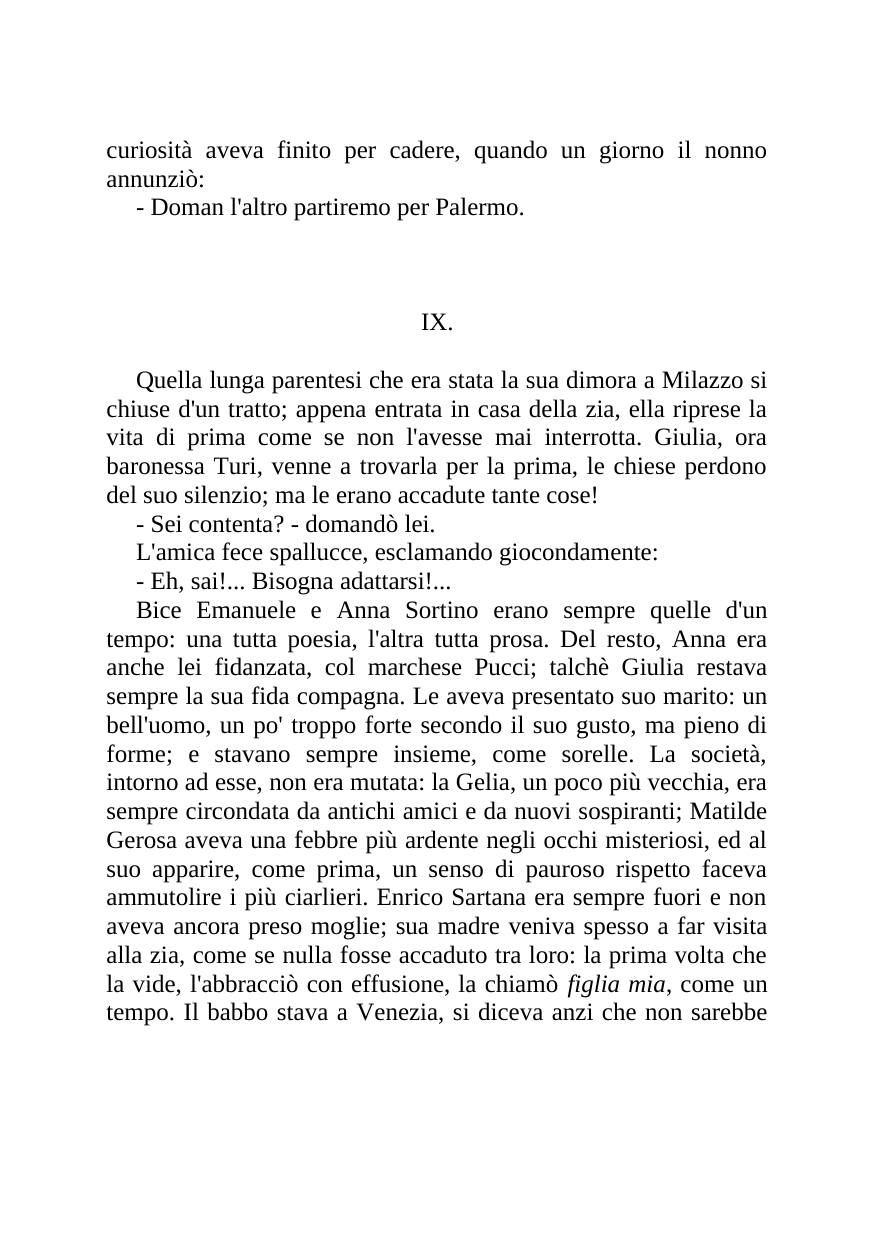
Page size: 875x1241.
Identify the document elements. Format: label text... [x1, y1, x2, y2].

text - Eh, sai!... Bisogna adattarsi!... [106, 566, 768, 595]
text Quella lunga parentesi che era stata la sua dimora a Milazzo si chiuse d'un tratto; appena entrata in casa della zia, ella riprese la vita di prima come se non l'avesse mai interrotta. Giulia, ora baronessa Turi, venne a trovarla per la prima, le chiese perdono del suo silenzio; ma le erano accadute tante cose! [106, 365, 768, 509]
text curiosità aveva finito per cadere, quando un giorno il nonno annunziò: [106, 135, 768, 192]
text - Sei contenta? - domandò lei. [106, 509, 768, 537]
text L'amica fece spallucce, esclamando giocondamente: [106, 537, 768, 566]
text IX. [106, 307, 768, 336]
text Bice Emanuele e Anna Sortino erano sempre quelle d'un tempo: una tutta poesia, l'altra tutta prosa. Del resto, Anna era anche lei fidanzata, col marchese Pucci; talchè Giulia restava sempre la sua fida compagna. Le aveva presentato suo marito: un bell'uomo, un po' troppo forte secondo il suo gusto, ma pieno di forme; e stavano sempre insieme, come sorelle. La società, intorno ad esse, non era mutata: la Gelia, un poco più vecchia, era sempre circondata da antichi amici e da nuovi sospiranti; Matilde Gerosa aveva una febbre più ardente negli occhi misteriosi, ed al suo apparire, come prima, un senso di pauroso rispetto faceva ammutolire i più ciarlieri. Enrico Sartana era sempre fuori e non aveva ancora preso moglie; sua madre veniva spesso a far visita alla zia, come se nulla fosse accaduto tra loro: la prima volta che la vide, l'abbracciò con effusione, la chiamò figlia mia, come un tempo. Il babbo stava a Venezia, si diceva anzi che non sarebbe [106, 595, 768, 1026]
text - Doman l'altro partiremo per Palermo. [106, 192, 768, 221]
